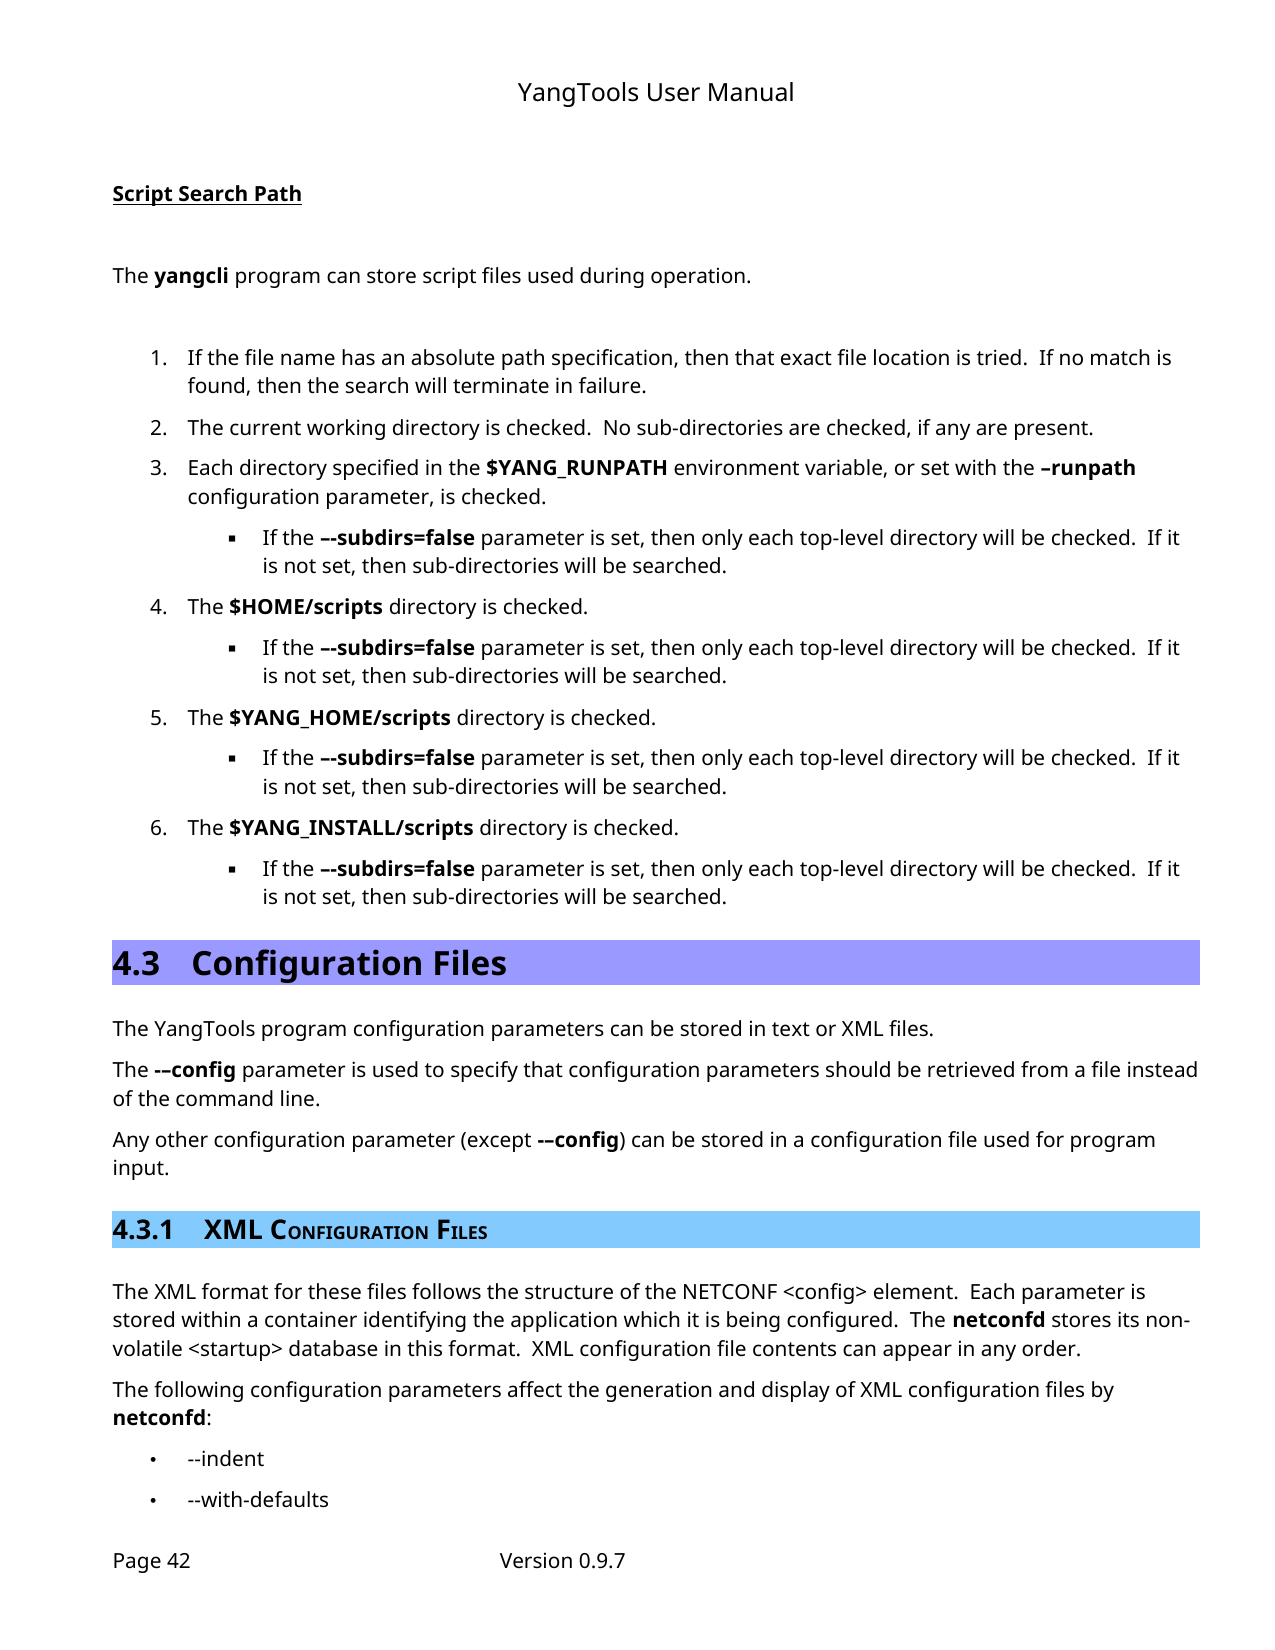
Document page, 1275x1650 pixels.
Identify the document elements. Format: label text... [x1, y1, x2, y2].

list If the file name has an absolute path specification, then that exact file location is tried. If no match is found, then the search will terminate in failure. [150, 343, 1200, 400]
text The yangcli program can store script files used during operation. [112, 261, 1200, 290]
text Script Search Path [112, 179, 1200, 208]
text The following configuration parameters affect the generation and display of XML configuration files by netconfd: [112, 1375, 1200, 1432]
subtitle XML Configuration Files [112, 1211, 1200, 1248]
list If the –-subdirs=false parameter is set, then only each top-level directory will be checked. If it is not set, then sub-directories will be searched. [225, 523, 1200, 580]
list --with-defaults [150, 1485, 1200, 1513]
list The $YANG_INSTALL/scripts directory is checked. [150, 813, 1200, 841]
list --indent [150, 1444, 1200, 1472]
subtitle Configuration Files [112, 940, 1200, 985]
list The $YANG_HOME/scripts directory is checked. [150, 703, 1200, 731]
list Each directory specified in the $YANG_RUNPATH environment variable, or set with the –runpath configuration parameter, is checked. [150, 453, 1200, 510]
list The current working directory is checked. No sub-directories are checked, if any are present. [150, 413, 1200, 441]
list If the –-subdirs=false parameter is set, then only each top-level directory will be checked. If it is not set, then sub-directories will be searched. [225, 854, 1200, 911]
text The XML format for these files follows the structure of the NETCONF <config> element. Each parameter is stored within a container identifying the application which it is being configured. The netconfd stores its non-volatile <startup> database in this format. XML configuration file contents can appear in any order. [112, 1277, 1200, 1362]
text The YangTools program configuration parameters can be stored in text or XML files. [112, 1014, 1200, 1043]
list The $HOME/scripts directory is checked. [150, 592, 1200, 621]
text Any other configuration parameter (except -–config) can be stored in a configuration file used for program input. [112, 1125, 1200, 1182]
list If the –-subdirs=false parameter is set, then only each top-level directory will be checked. If it is not set, then sub-directories will be searched. [225, 743, 1200, 800]
text The -–config parameter is used to specify that configuration parameters should be retrieved from a file instead of the command line. [112, 1055, 1200, 1112]
list If the –-subdirs=false parameter is set, then only each top-level directory will be checked. If it is not set, then sub-directories will be searched. [225, 633, 1200, 690]
